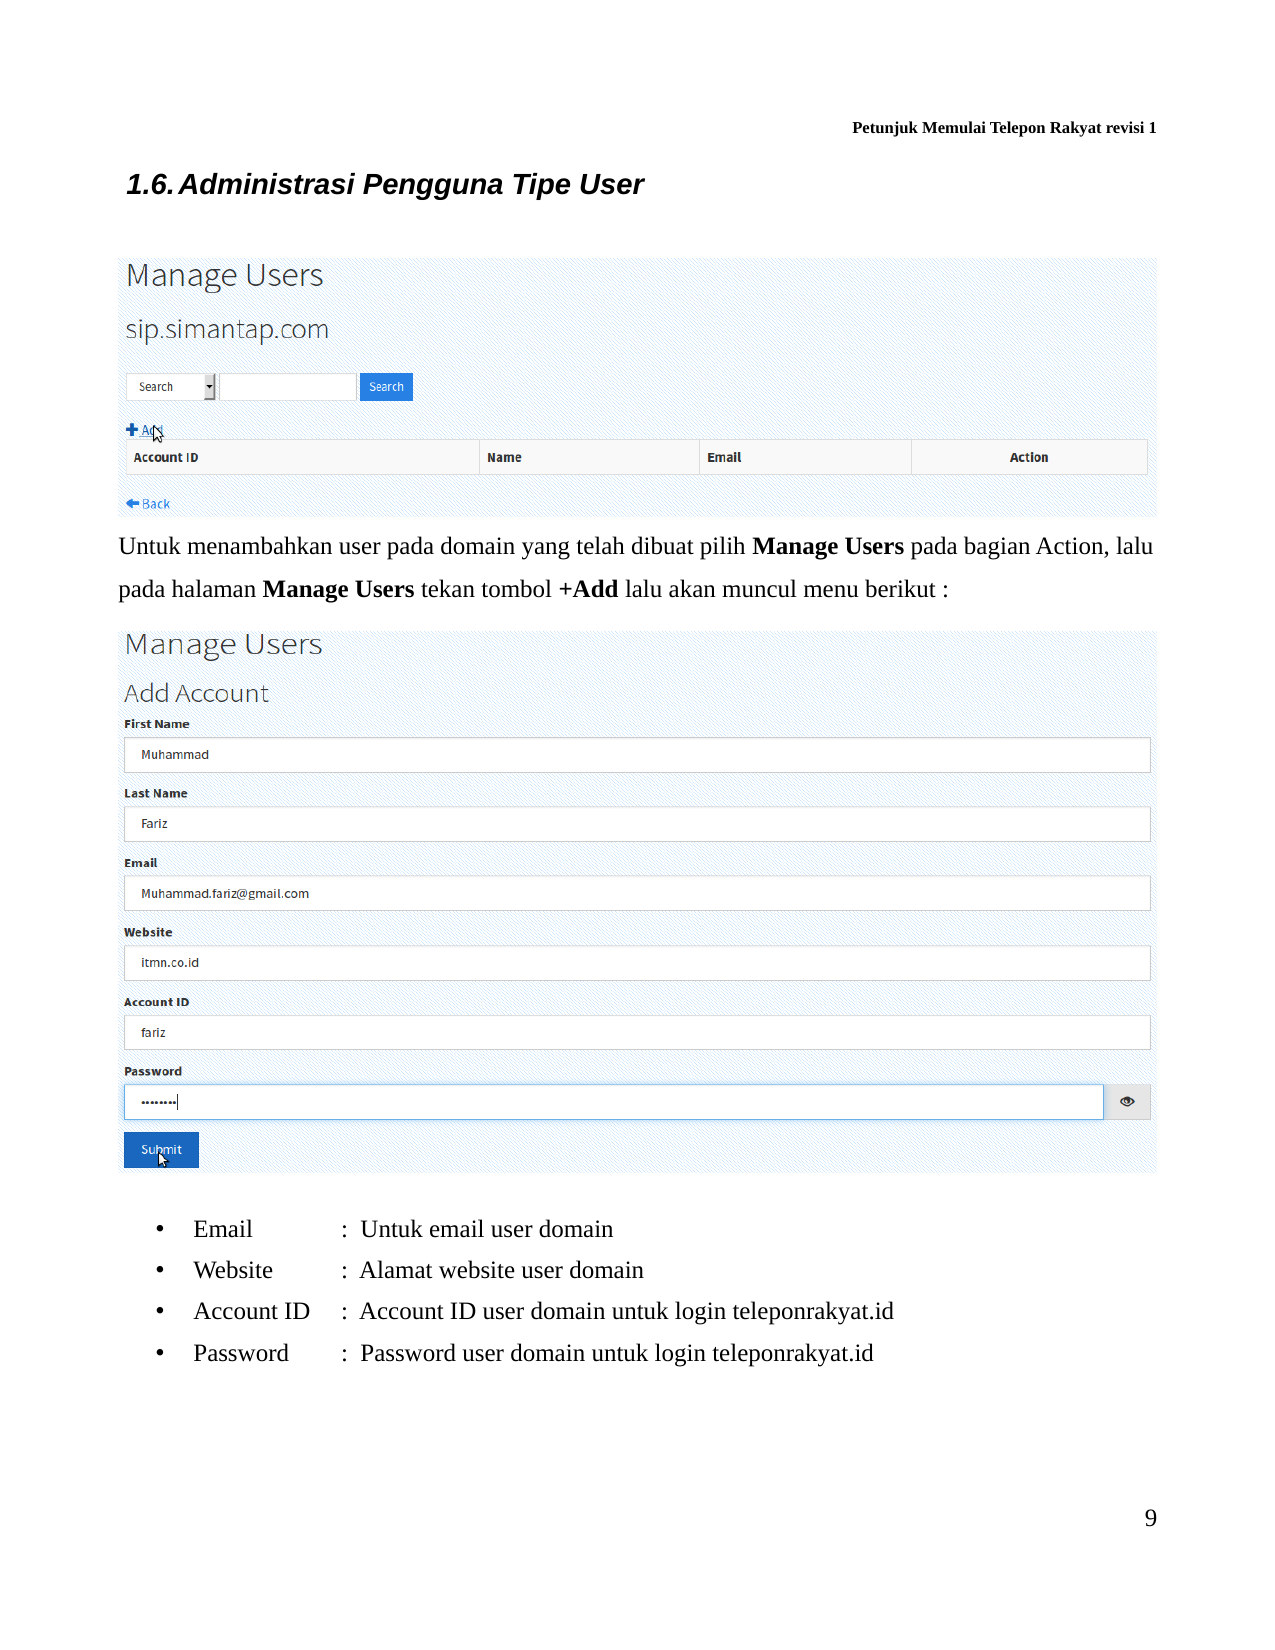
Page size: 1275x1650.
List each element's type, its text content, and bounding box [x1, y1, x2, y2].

list Email : Untuk email user domain [156, 1214, 1157, 1243]
picture [118, 631, 1157, 1173]
list Password : Password user domain untuk login teleponrakyat.id [156, 1338, 1157, 1366]
picture [118, 258, 1157, 517]
list Website : Alamat website user domain [156, 1255, 1157, 1284]
subtitle Administrasi Pengguna Tipe User [118, 167, 1157, 200]
text Untuk menambahkan user pada domain yang telah dibuat pilih Manage Users pada bagian Action, lalu pada halaman Manage Users tekan tombol +Add lalu akan muncul menu berikut : [118, 517, 1157, 603]
text [118, 254, 1157, 258]
list Account ID : Account ID user domain untuk login teleponrakyat.id [156, 1296, 1157, 1325]
